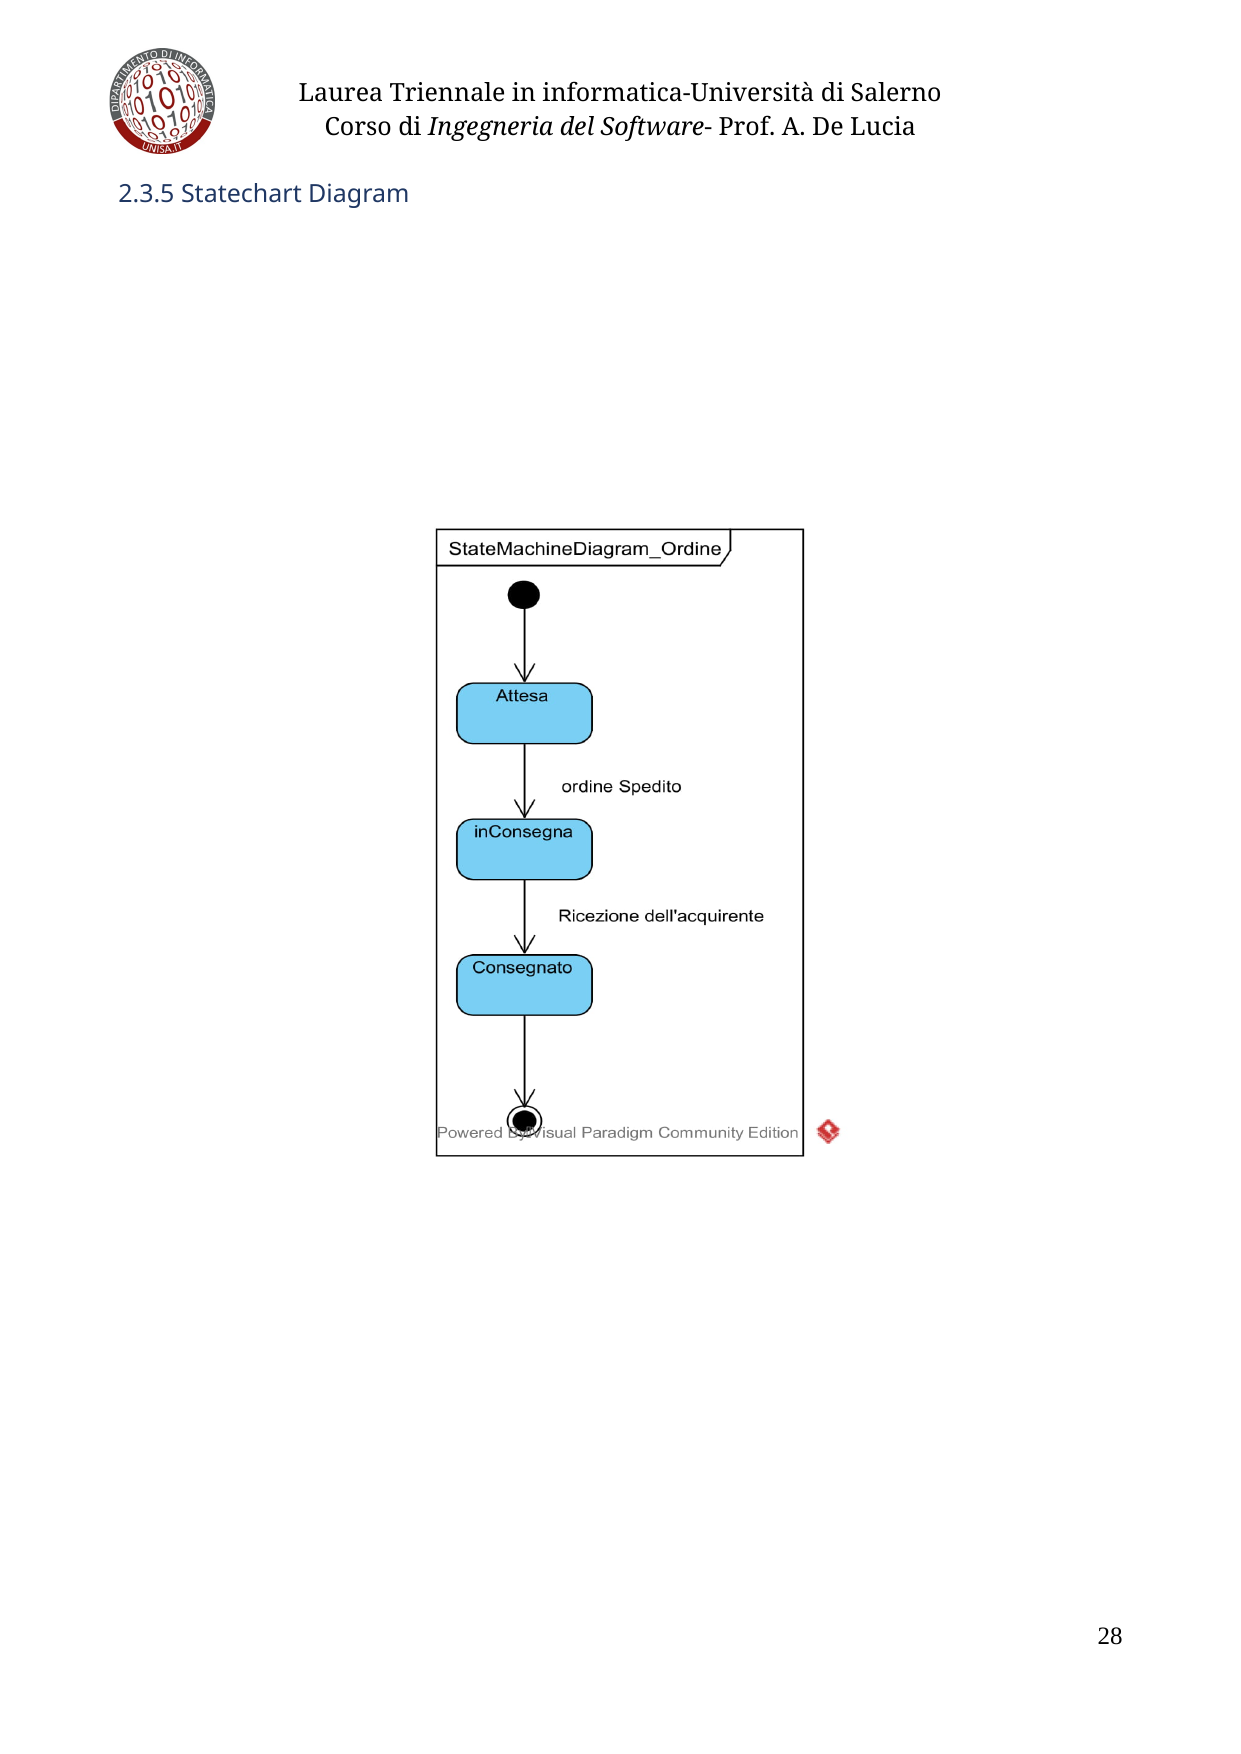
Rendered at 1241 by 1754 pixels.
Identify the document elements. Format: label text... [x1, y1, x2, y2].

subtitle 2.3.5 Statechart Diagram [118, 175, 1122, 209]
